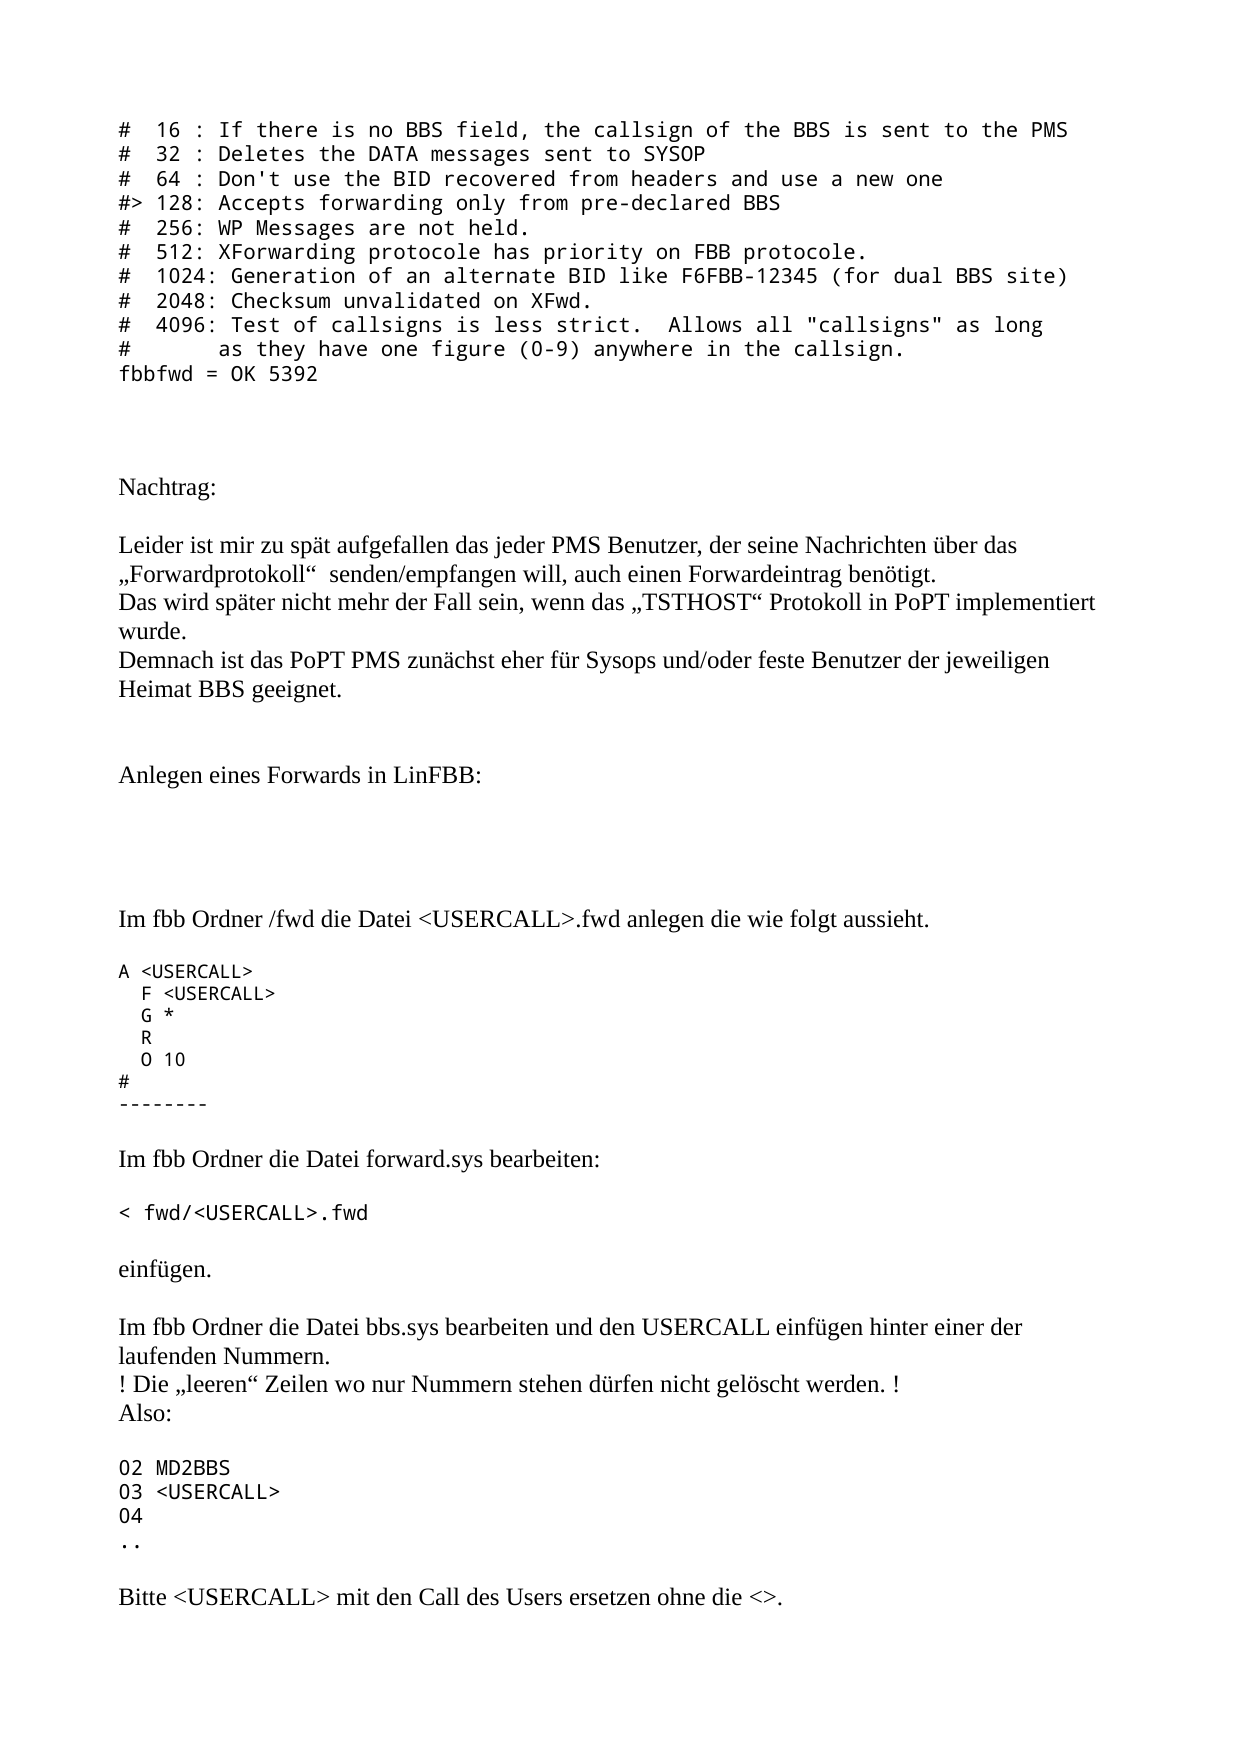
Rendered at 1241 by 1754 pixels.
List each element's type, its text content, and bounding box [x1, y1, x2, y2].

text 02 MD2BBS [118, 1456, 1122, 1480]
text einfügen. [118, 1254, 1122, 1283]
text Anlegen eines Forwards in LinFBB: [118, 760, 1122, 789]
text 04 [118, 1504, 1122, 1529]
text Das wird später nicht mehr der Fall sein, wenn das „TSTHOST“ Protokoll in PoPT implementiert wurde. Demnach ist das PoPT PMS zunächst eher für Sysops und/oder feste Benutzer der jeweiligen Heimat BBS geeignet. [118, 587, 1122, 702]
text # 2048: Checksum unvalidated on XFwd. [118, 289, 1122, 313]
text # 4096: Test of callsigns is less strict. Allows all "callsigns" as long [118, 313, 1122, 337]
text F <USERCALL> [118, 983, 1122, 1005]
text O 10 [118, 1049, 1122, 1071]
text R [118, 1027, 1122, 1049]
text # 1024: Generation of an alternate BID like F6FBB-12345 (for dual BBS site) [118, 264, 1122, 289]
text Im fbb Ordner die Datei forward.sys bearbeiten: [118, 1144, 1122, 1173]
text # 256: WP Messages are not held. [118, 216, 1122, 240]
text Bitte <USERCALL> mit den Call des Users ersetzen ohne die <>. [118, 1582, 1122, 1611]
text # 64 : Don't use the BID recovered from headers and use a new one [118, 167, 1122, 191]
text G * [118, 1005, 1122, 1027]
text < fwd/<USERCALL>.fwd [118, 1201, 1122, 1226]
text fbbfwd = OK 5392 [118, 362, 1122, 386]
text -------- [118, 1093, 1122, 1115]
text #> 128: Accepts forwarding only from pre-declared BBS [118, 191, 1122, 216]
text # 16 : If there is no BBS field, the callsign of the BBS is sent to the PMS [118, 118, 1122, 142]
text Nachtrag: [118, 472, 1122, 501]
text # 512: XForwarding protocole has priority on FBB protocole. [118, 240, 1122, 264]
text Also: [118, 1398, 1122, 1427]
text # [118, 1071, 1122, 1093]
text Im fbb Ordner die Datei bbs.sys bearbeiten und den USERCALL einfügen hinter einer der laufenden Nummern. ! Die „leeren“ Zeilen wo nur Nummern stehen dürfen nicht gelöscht werden. ! [118, 1312, 1122, 1398]
text A <USERCALL> [118, 961, 1122, 983]
text 03 <USERCALL> [118, 1480, 1122, 1504]
text .. [118, 1529, 1122, 1553]
text Leider ist mir zu spät aufgefallen das jeder PMS Benutzer, der seine Nachrichten über das „Forwardprotokoll“ senden/empfangen will, auch einen Forwardeintrag benötigt. [118, 530, 1122, 587]
text # 32 : Deletes the DATA messages sent to SYSOP [118, 142, 1122, 167]
text # as they have one figure (0-9) anywhere in the callsign. [118, 337, 1122, 362]
text Im fbb Ordner /fwd die Datei <USERCALL>.fwd anlegen die wie folgt aussieht. [118, 904, 1122, 932]
